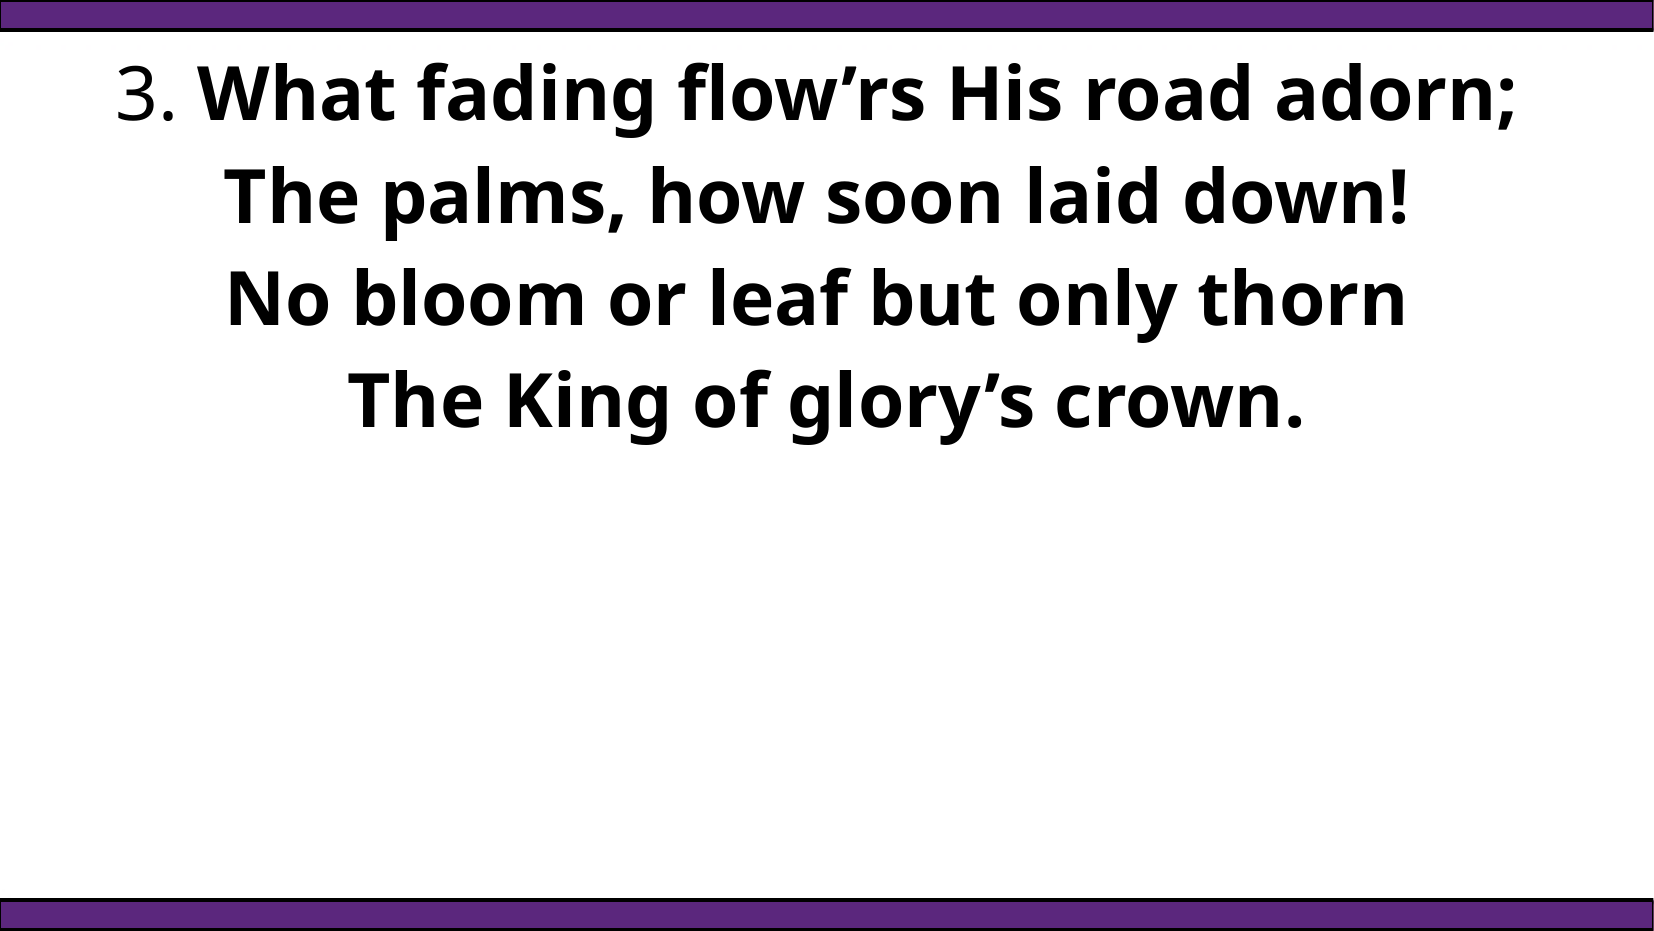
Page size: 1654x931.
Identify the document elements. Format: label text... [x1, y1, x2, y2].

text_box [0, 900, 1654, 931]
text_box [0, 0, 1654, 31]
picture [0, 31, 1654, 900]
text_box 3. What fading flow’rs His road adorn; The palms, how soon laid down! No bloom or leaf but only thorn The King of glory’s crown. [60, 33, 1594, 448]
